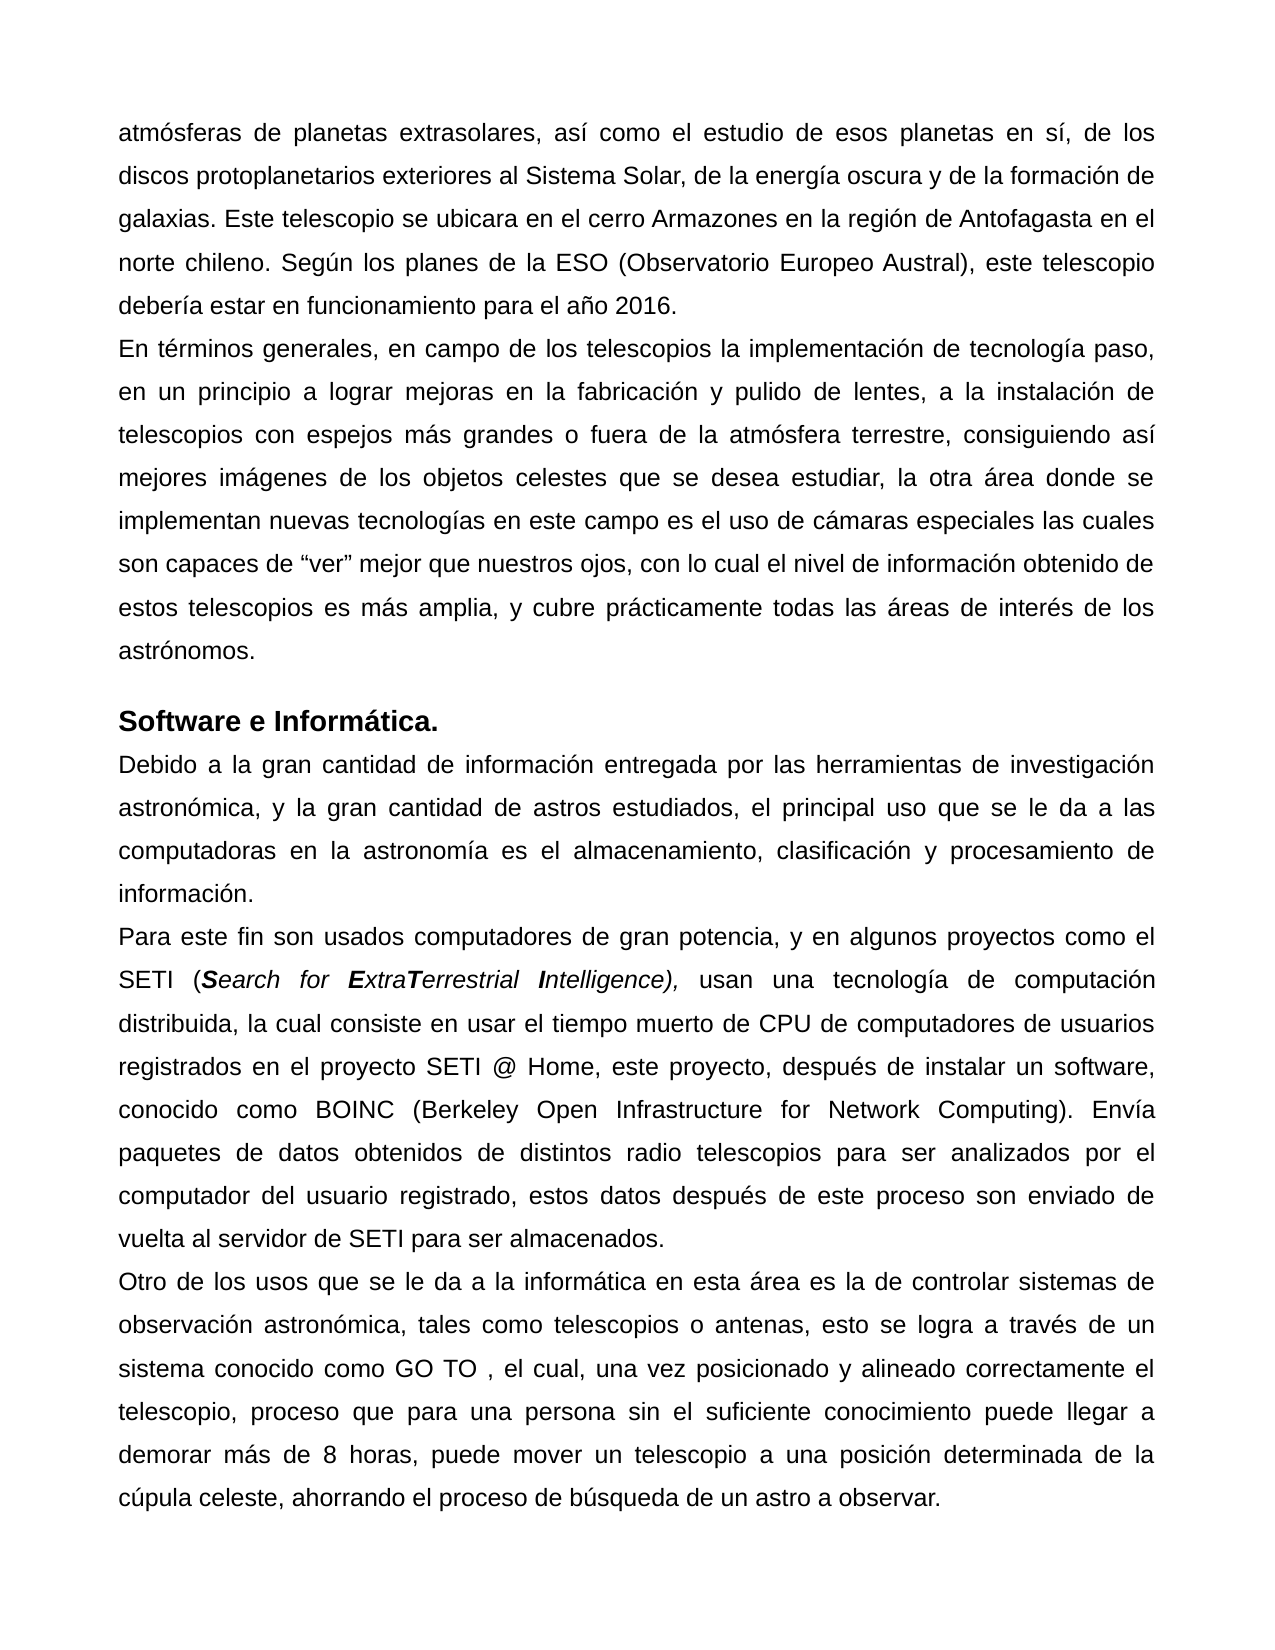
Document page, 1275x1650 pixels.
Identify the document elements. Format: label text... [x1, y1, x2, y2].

text Debido a la gran cantidad de información entregada por las herramientas de investigación astronómica, y la gran cantidad de astros estudiados, el principal uso que se le da a las computadoras en la astronomía es el almacenamiento, clasificación y procesamiento de información. [118, 750, 1157, 908]
text Otro de los usos que se le da a la informática en esta área es la de controlar sistemas de observación astronómica, tales como telescopios o antenas, esto se logra a través de un sistema conocido como GO TO , el cual, una vez posicionado y alineado correctamente el telescopio, proceso que para una persona sin el suficiente conocimiento puede llegar a demorar más de 8 horas, puede mover un telescopio a una posición determinada de la cúpula celeste, ahorrando el proceso de búsqueda de un astro a observar. [118, 1267, 1157, 1512]
text atmósferas de planetas extrasolares, así como el estudio de esos planetas en sí, de los discos protoplanetarios exteriores al Sistema Solar, de la energía oscura y de la formación de galaxias. Este telescopio se ubicara en el cerro Armazones en la región de Antofagasta en el norte chileno. Según los planes de la ESO (Observatorio Europeo Austral), este telescopio debería estar en funcionamiento para el año 2016. [118, 118, 1157, 319]
text En términos generales, en campo de los telescopios la implementación de tecnología paso, en un principio a lograr mejoras en la fabricación y pulido de lentes, a la instalación de telescopios con espejos más grandes o fuera de la atmósfera terrestre, consiguiendo así mejores imágenes de los objetos celestes que se desea estudiar, la otra área donde se implementan nuevas tecnologías en este campo es el uso de cámaras especiales las cuales son capaces de “ver” mejor que nuestros ojos, con lo cual el nivel de información obtenido de estos telescopios es más amplia, y cubre prácticamente todas las áreas de interés de los astrónomos. [118, 334, 1157, 664]
subtitle Software e Informática. [118, 704, 1157, 737]
text Para este fin son usados computadores de gran potencia, y en algunos proyectos como el SETI (Search for ExtraTerrestrial Intelligence), usan una tecnología de computación distribuida, la cual consiste en usar el tiempo muerto de CPU de computadores de usuarios registrados en el proyecto SETI @ Home, este proyecto, después de instalar un software, conocido como BOINC (Berkeley Open Infrastructure for Network Computing). Envía paquetes de datos obtenidos de distintos radio telescopios para ser analizados por el computador del usuario registrado, estos datos después de este proceso son enviado de vuelta al servidor de SETI para ser almacenados. [118, 922, 1157, 1253]
